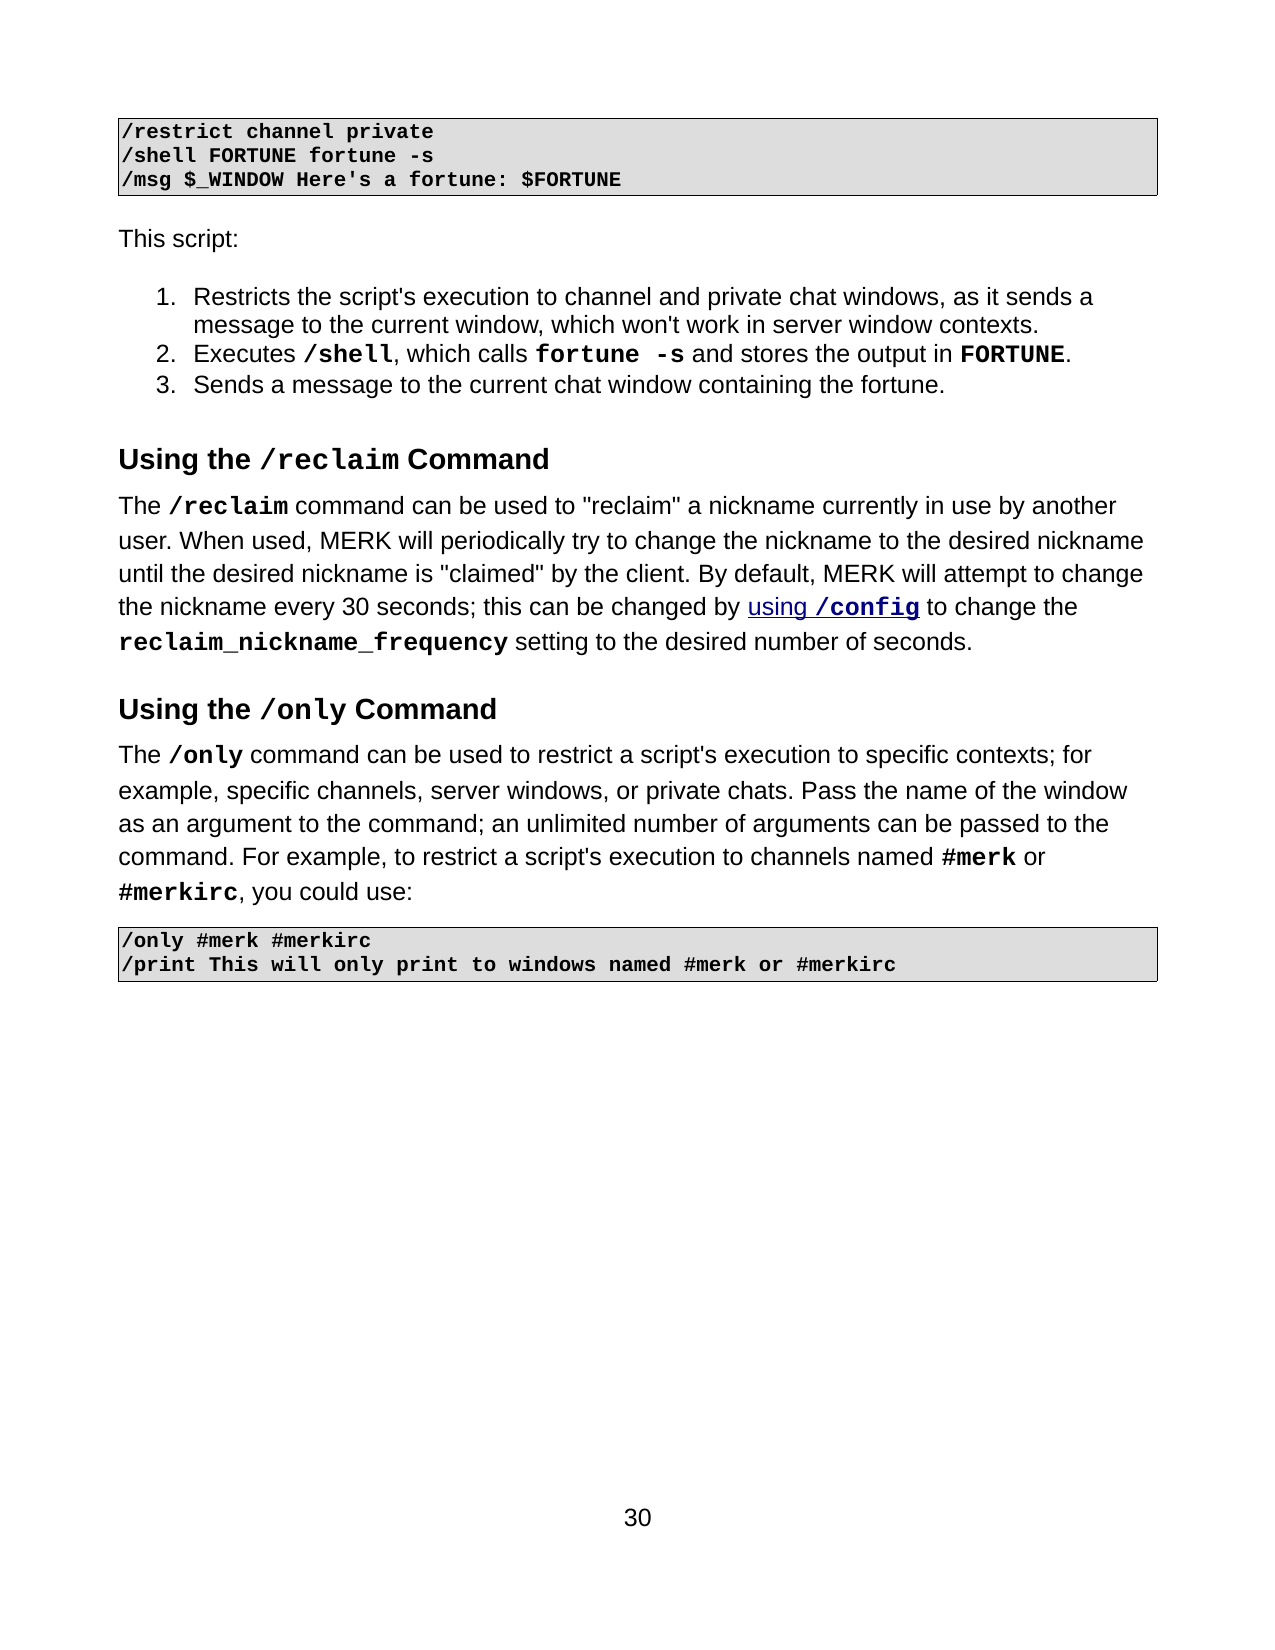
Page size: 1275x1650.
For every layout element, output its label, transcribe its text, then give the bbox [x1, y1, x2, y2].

list Executes /shell, which calls fortune -s and stores the output in FORTUNE. [156, 339, 1157, 370]
table_header /restrict channel private /shell FORTUNE fortune -s /msg $_WINDOW Here's a fortune: $FORTUNE [119, 119, 1157, 195]
list Sends a message to the current chat window containing the fortune. [156, 370, 1157, 399]
table_header /only #merk #merkirc /print This will only print to windows named #merk or #merkirc [119, 928, 1157, 981]
text The /reclaim command can be used to "reclaim" a nickname currently in use by another user. When used, MERK will periodically try to change the nickname to the desired nickname until the desired nickname is "claimed" by the client. By default, MERK will attempt to change the nickname every 30 seconds; this can be changed by using /config to change the reclaim_nickname_frequency setting to the desired number of seconds. [118, 491, 1157, 658]
subtitle Using the /reclaim Command [118, 442, 1157, 478]
text This script: [118, 224, 1157, 253]
list Restricts the script's execution to channel and private chat windows, as it sends a message to the current window, which won't work in server window contexts. [156, 282, 1157, 339]
subtitle Using the /only Command [118, 692, 1157, 728]
text The /only command can be used to restrict a script's execution to specific contexts; for example, specific channels, server windows, or private chats. Pass the name of the window as an argument to the command; an unlimited number of arguments can be passed to the command. For example, to restrict a script's execution to channels named #merk or #merkirc, you could use: [118, 741, 1157, 908]
